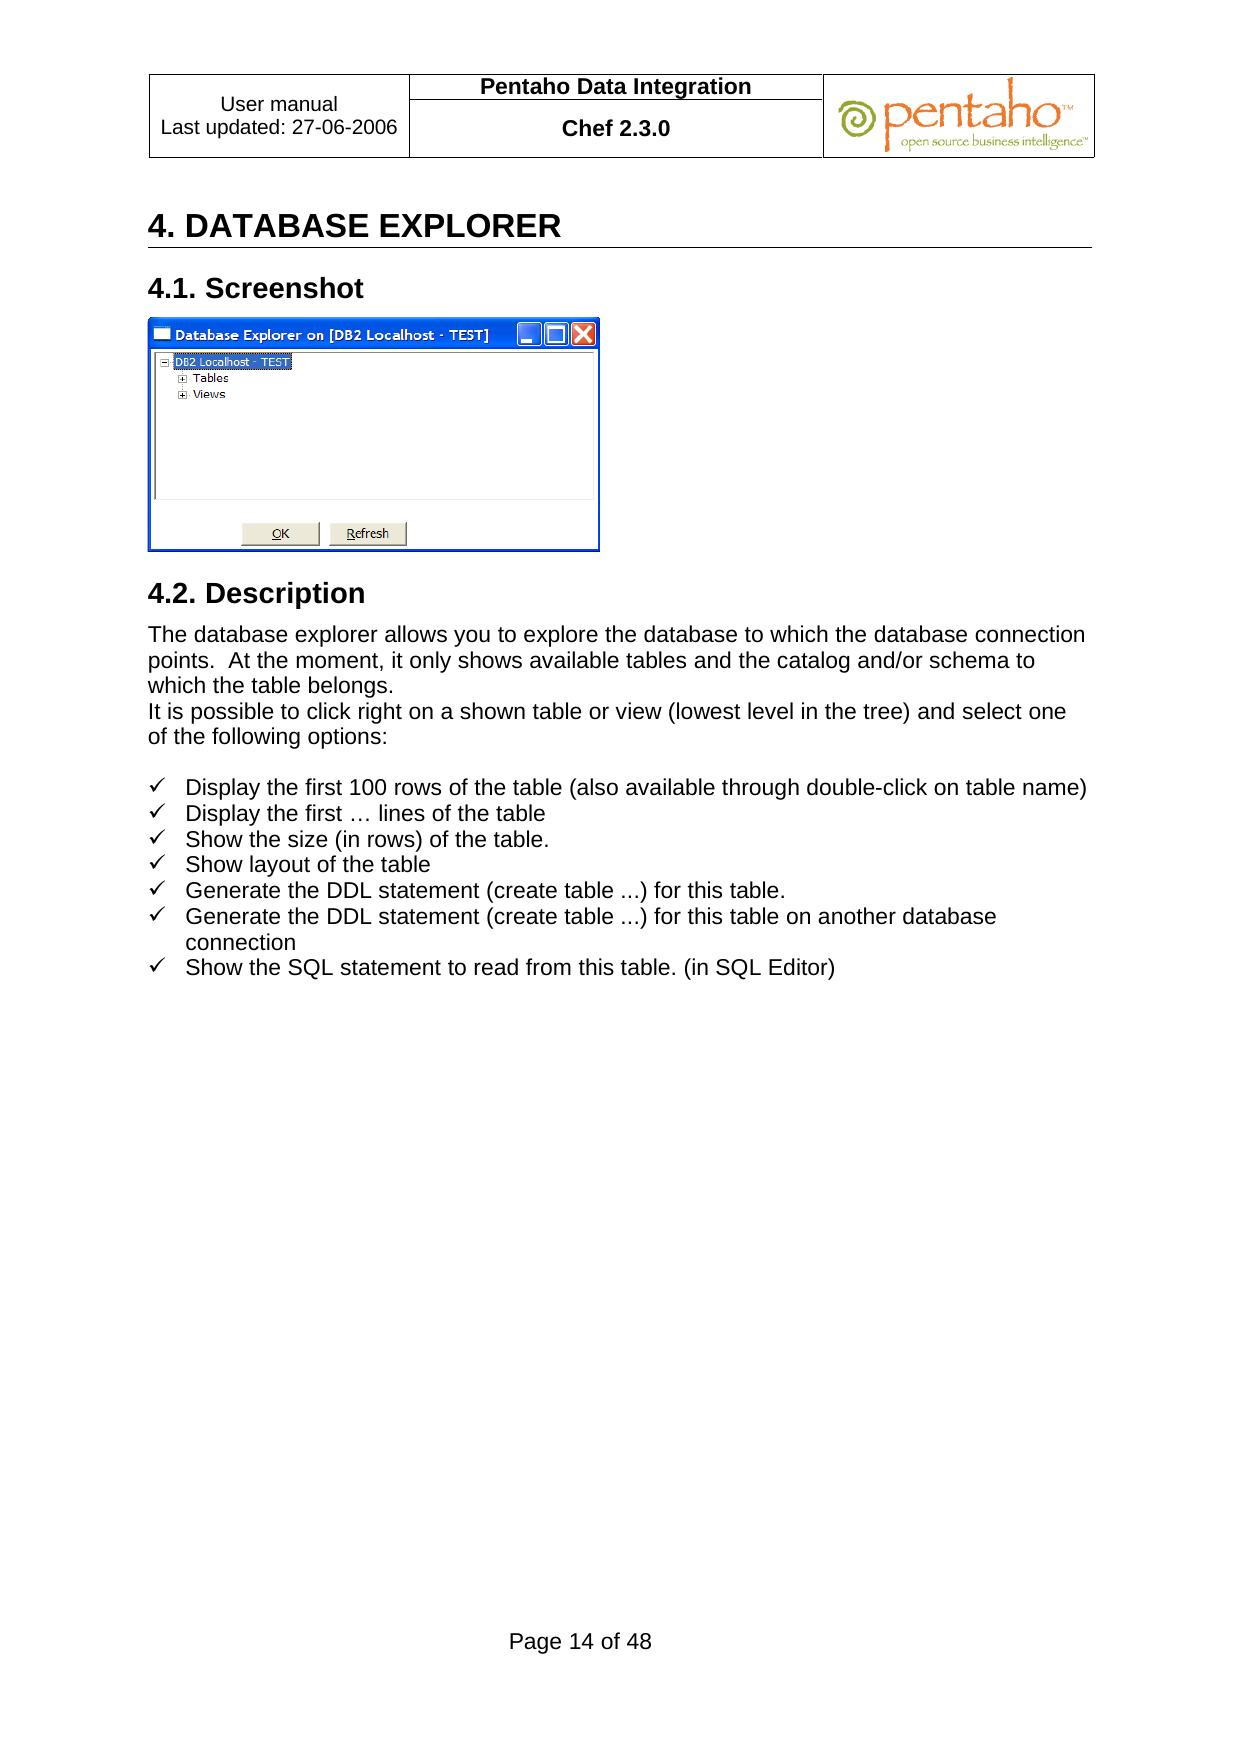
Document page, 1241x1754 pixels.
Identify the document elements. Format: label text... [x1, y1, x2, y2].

list Show layout of the table [148, 852, 1092, 878]
subtitle Database Explorer [148, 208, 1092, 247]
list Generate the DDL statement (create table ...) for this table on another database connection [148, 903, 1092, 955]
text It is possible to click right on a shown table or view (lowest level in the tree) and select one of the following options: [148, 698, 1092, 749]
picture [147, 317, 600, 552]
list Show the size (in rows) of the table. [148, 826, 1092, 852]
list Generate the DDL statement (create table ...) for this table. [148, 878, 1092, 903]
list Display the first … lines of the table [148, 801, 1092, 826]
text The database explorer allows you to explore the database to which the database connection points. At the moment, it only shows available tables and the catalog and/or schema to which the table belongs. [148, 622, 1092, 698]
subtitle Description [148, 577, 1092, 609]
subtitle Screenshot [148, 272, 1092, 304]
list Show the SQL statement to read from this table. (in SQL Editor) [148, 955, 1092, 981]
list Display the first 100 rows of the table (also available through double-click on table name) [148, 775, 1092, 801]
